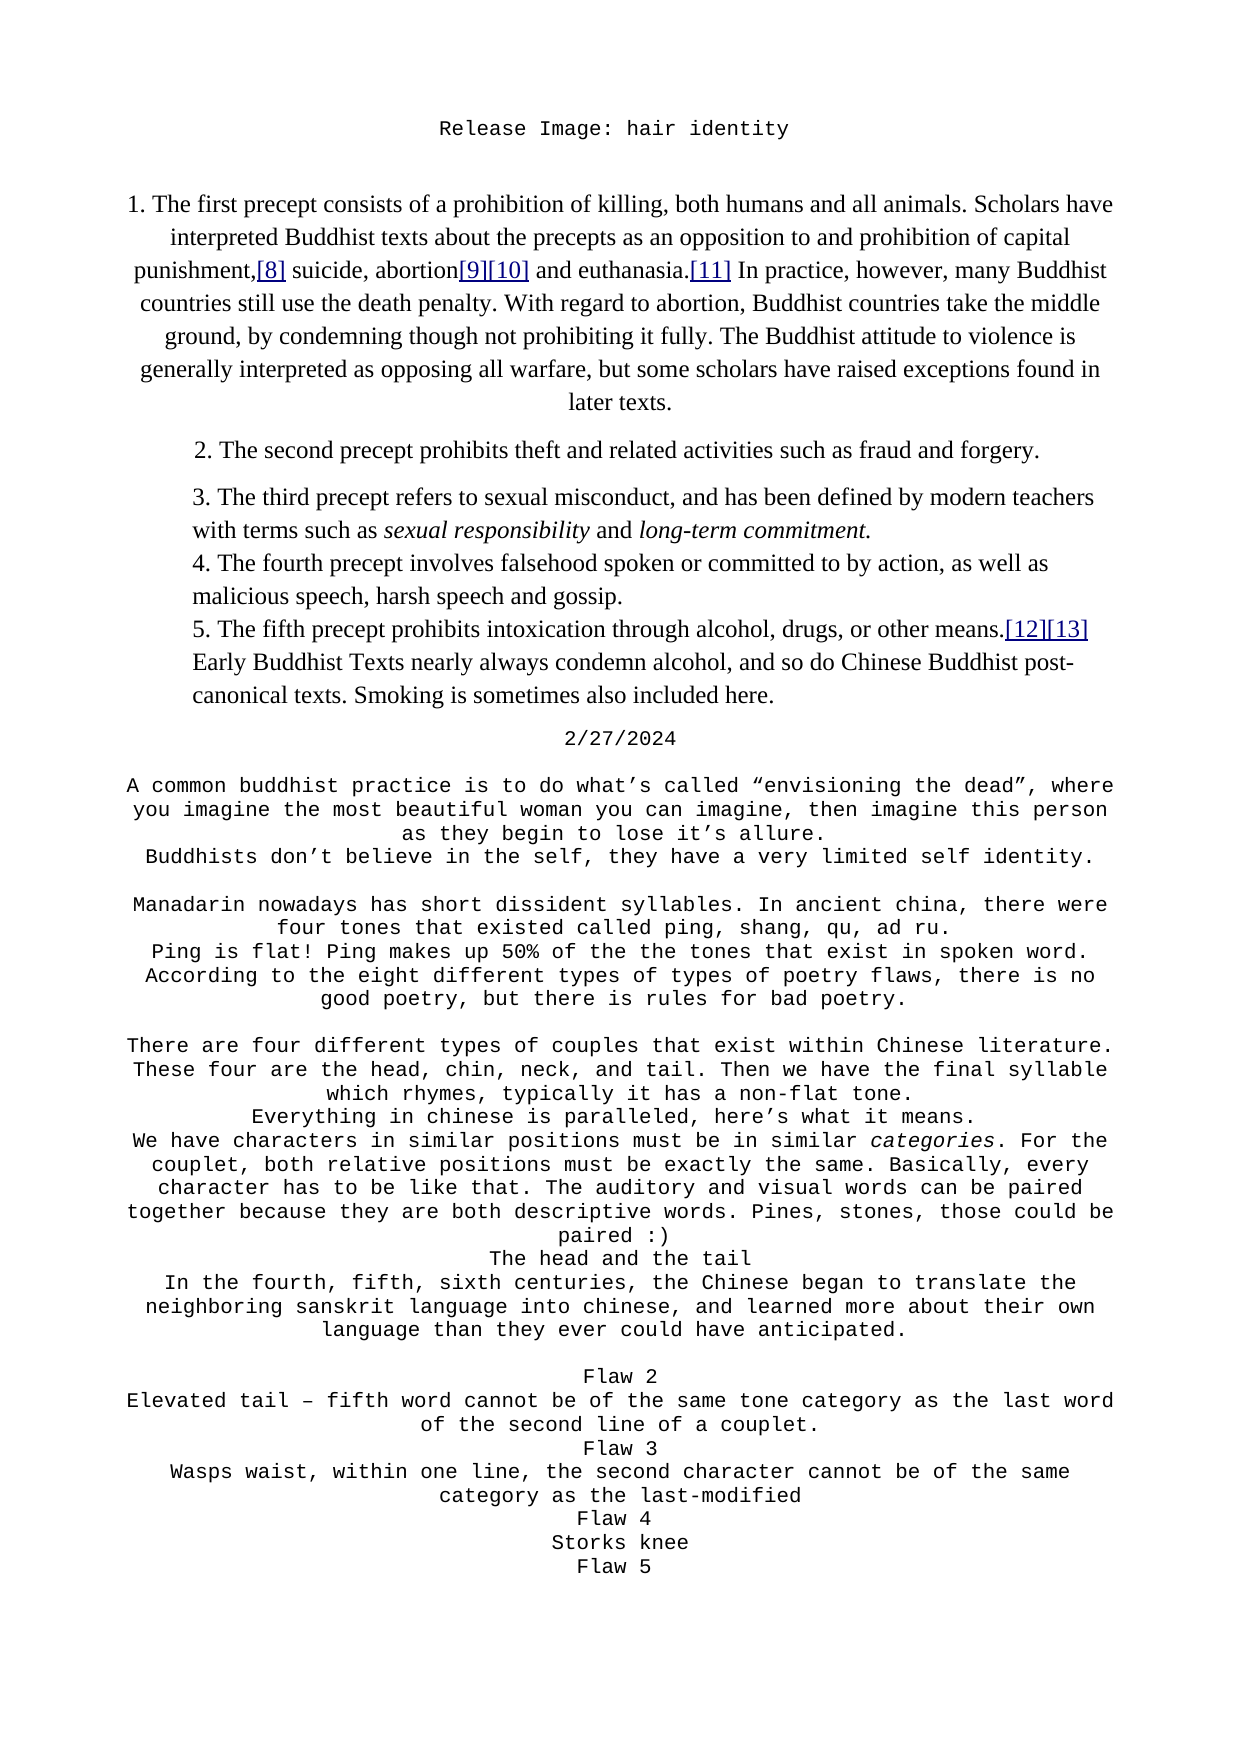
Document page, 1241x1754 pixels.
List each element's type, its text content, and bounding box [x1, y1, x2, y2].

text According to the eight different types of types of poetry flaws, there is no good poetry, but there is rules for bad poetry. [118, 964, 1122, 1012]
text Flaw 5 [118, 1556, 1122, 1579]
text Buddhists don’t believe in the self, they have a very limited self identity. [118, 846, 1122, 870]
text The head and the tail [118, 1248, 1122, 1272]
text 2/27/2024 [118, 728, 1122, 752]
text Wasps waist, within one line, the second character cannot be of the same category as the last-modified [118, 1461, 1122, 1508]
text Storks knee [118, 1532, 1122, 1556]
text In the fourth, fifth, sixth centuries, the Chinese began to translate the neighboring sanskrit language into chinese, and learned more about their own language than they ever could have anticipated. [118, 1272, 1122, 1343]
text We have characters in similar positions must be in similar categories. For the couplet, both relative positions must be exactly the same. Basically, every character has to be like that. The auditory and visual words can be paired together because they are both descriptive words. Pines, stones, those could be paired :) [118, 1130, 1122, 1248]
text A common buddhist practice is to do what’s called “envisioning the dead”, where you imagine the most beautiful woman you can imagine, then imagine this person as they begin to lose it’s allure. [118, 775, 1122, 846]
text Everything in chinese is paralleled, here’s what it means. [118, 1106, 1122, 1130]
text Flaw 3 [118, 1437, 1122, 1461]
text There are four different types of couples that exist within Chinese literature. These four are the head, chin, neck, and tail. Then we have the final syllable which rhymes, typically it has a non-flat tone. [118, 1036, 1122, 1106]
text 2. The second precept prohibits theft and related activities such as fraud and forgery. [118, 435, 1122, 463]
text Flaw 4 [118, 1508, 1122, 1532]
list 5. The fifth precept prohibits intoxication through alcohol, drugs, or other means.[12][13] Early Buddhist Texts nearly always condemn alcohol, and so do Chinese Buddhist post-canonical texts. Smoking is sometimes also included here. [162, 614, 1122, 709]
list 3. The third precept refers to sexual misconduct, and has been defined by modern teachers with terms such as sexual responsibility and long-term commitment. [162, 482, 1122, 544]
text Release Image: hair identity [118, 118, 1122, 142]
list 4. The fourth precept involves falsehood spoken or committed to by action, as well as malicious speech, harsh speech and gossip. [162, 548, 1122, 610]
text Flaw 2 [118, 1367, 1122, 1390]
text Ping is flat! Ping makes up 50% of the the tones that exist in spoken word. [118, 941, 1122, 964]
text 1. The first precept consists of a prohibition of killing, both humans and all animals. Scholars have interpreted Buddhist texts about the precepts as an opposition to and prohibition of capital punishment,[8] suicide, abortion[9][10] and euthanasia.[11] In practice, however, many Buddhist countries still use the death penalty. With regard to abortion, Buddhist countries take the middle ground, by condemning though not prohibiting it fully. The Buddhist attitude to violence is generally interpreted as opposing all warfare, but some scholars have raised exceptions found in later texts. [118, 189, 1122, 416]
text Elevated tail – fifth word cannot be of the same tone category as the last word of the second line of a couplet. [118, 1390, 1122, 1437]
text Manadarin nowadays has short dissident syllables. In ancient china, there were four tones that existed called ping, shang, qu, ad ru. [118, 894, 1122, 941]
